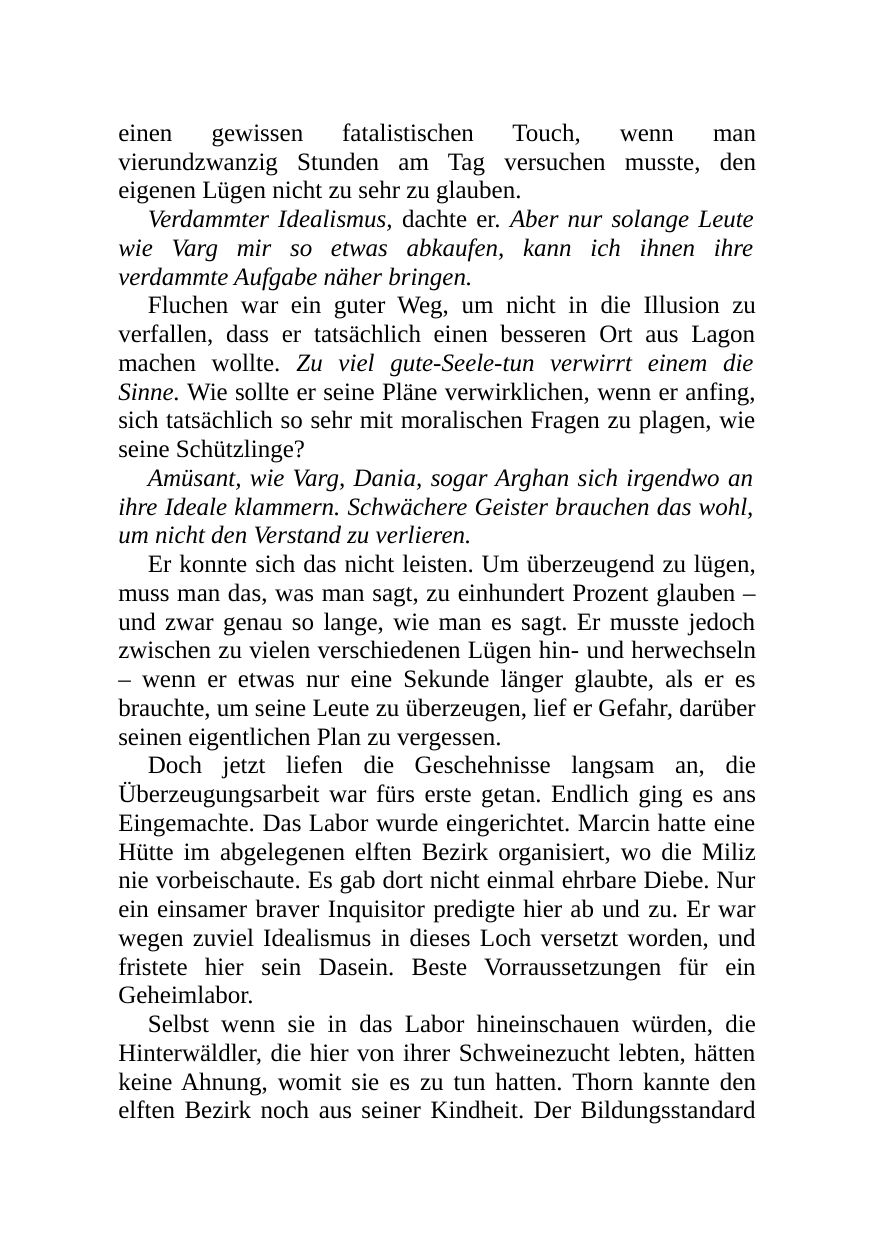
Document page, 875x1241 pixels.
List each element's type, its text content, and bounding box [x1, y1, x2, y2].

text einen gewissen fatalistischen Touch, wenn man vierundzwanzig Stunden am Tag versuchen musste, den eigenen Lügen nicht zu sehr zu glauben. [118, 118, 756, 204]
text Fluchen war ein guter Weg, um nicht in die Illusion zu verfallen, dass er tatsächlich einen besseren Ort aus Lagon machen wollte. Zu viel gute-Seele-tun verwirrt einem die Sinne. Wie sollte er seine Pläne verwirklichen, wenn er anfing, sich tatsächlich so sehr mit moralischen Fragen zu plagen, wie seine Schützlinge? [118, 291, 756, 463]
text Er konnte sich das nicht leisten. Um überzeugend zu lügen, muss man das, was man sagt, zu einhundert Prozent glauben – und zwar genau so lange, wie man es sagt. Er musste jedoch zwischen zu vielen verschiedenen Lügen hin- und herwechseln – wenn er etwas nur eine Sekunde länger glaubte, als er es brauchte, um seine Leute zu überzeugen, lief er Gefahr, darüber seinen eigentlichen Plan zu vergessen. [118, 549, 756, 751]
text Selbst wenn sie in das Labor hineinschauen würden, die Hinterwäldler, die hier von ihrer Schweinezucht lebten, hätten keine Ahnung, womit sie es zu tun hatten. Thorn kannte den elften Bezirk noch aus seiner Kindheit. Der Bildungsstandard [118, 1009, 756, 1124]
text Verdammter Idealismus, dachte er. Aber nur solange Leute wie Varg mir so etwas abkaufen, kann ich ihnen ihre verdammte Aufgabe näher bringen. [118, 204, 756, 291]
text Doch jetzt liefen die Geschehnisse langsam an, die Überzeugungsarbeit war fürs erste getan. Endlich ging es ans Eingemachte. Das Labor wurde eingerichtet. Marcin hatte eine Hütte im abgelegenen elften Bezirk organisiert, wo die Miliz nie vorbeischaute. Es gab dort nicht einmal ehrbare Diebe. Nur ein einsamer braver Inquisitor predigte hier ab und zu. Er war wegen zuviel Idealismus in dieses Loch versetzt worden, und fristete hier sein Dasein. Beste Vorraussetzungen für ein Geheimlabor. [118, 751, 756, 1009]
text Amüsant, wie Varg, Dania, sogar Arghan sich irgendwo an ihre Ideale klammern. Schwächere Geister brauchen das wohl, um nicht den Verstand zu verlieren. [118, 463, 756, 549]
